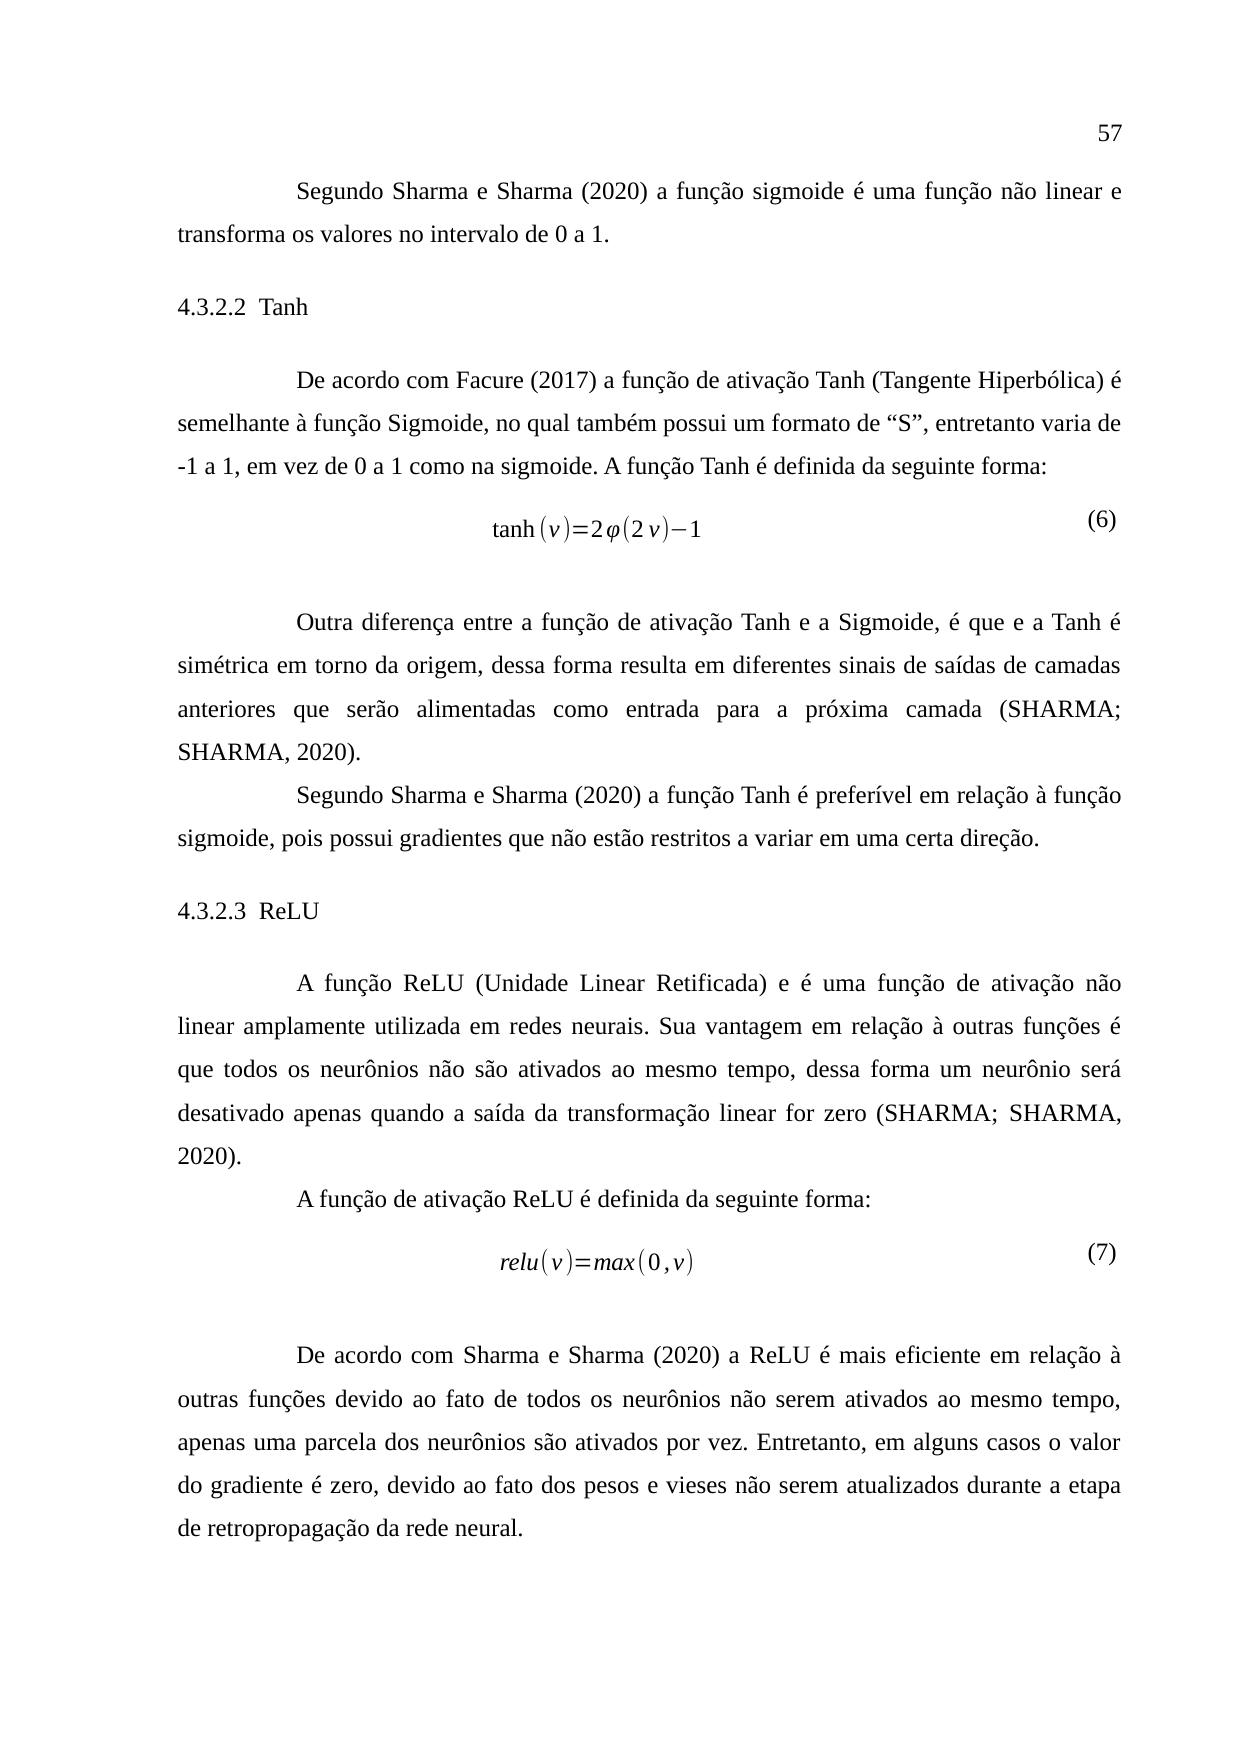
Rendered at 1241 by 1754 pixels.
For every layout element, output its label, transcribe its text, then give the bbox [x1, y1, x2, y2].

table_header (6) [1017, 494, 1122, 564]
subtitle Tanh [177, 292, 1122, 321]
text Outra diferença entre a função de ativação Tanh e a Sigmoide, é que e a Tanh é simétrica em torno da origem, dessa forma resulta em diferentes sinais de saídas de camadas anteriores que serão alimentadas como entrada para a próxima camada (SHARMA; SHARMA, 2020). [177, 607, 1122, 766]
table_header (7) [1017, 1227, 1122, 1297]
table_header [177, 1227, 1017, 1297]
text Segundo Sharma e Sharma (2020) a função Tanh é preferível em relação à função sigmoide, pois possui gradientes que não estão restritos a variar em uma certa direção. [177, 780, 1122, 852]
subtitle ReLU [177, 896, 1122, 924]
text A função de ativação ReLU é definida da seguinte forma: [177, 1184, 1122, 1213]
text De acordo com Sharma e Sharma (2020) a ReLU é mais eficiente em relação à outras funções devido ao fato de todos os neurônios não serem ativados ao mesmo tempo, apenas uma parcela dos neurônios são ativados por vez. Entretanto, em alguns casos o valor do gradiente é zero, devido ao fato dos pesos e vieses não serem atualizados durante a etapa de retropropagação da rede neural. [177, 1341, 1122, 1542]
table_header [177, 494, 1017, 564]
text Segundo Sharma e Sharma (2020) a função sigmoide é uma função não linear e transforma os valores no intervalo de 0 a 1. [177, 176, 1122, 248]
text De acordo com Facure (2017) a função de ativação Tanh (Tangente Hiperbólica) é semelhante à função Sigmoide, no qual também possui um formato de “S”, entretanto varia de -1 a 1, em vez de 0 a 1 como na sigmoide. A função Tanh é definida da seguinte forma: [177, 365, 1122, 480]
text A função ReLU (Unidade Linear Retificada) e é uma função de ativação não linear amplamente utilizada em redes neurais. Sua vantagem em relação à outras funções é que todos os neurônios não são ativados ao mesmo tempo, dessa forma um neurônio será desativado apenas quando a saída da transformação linear for zero (SHARMA; SHARMA, 2020). [177, 968, 1122, 1169]
